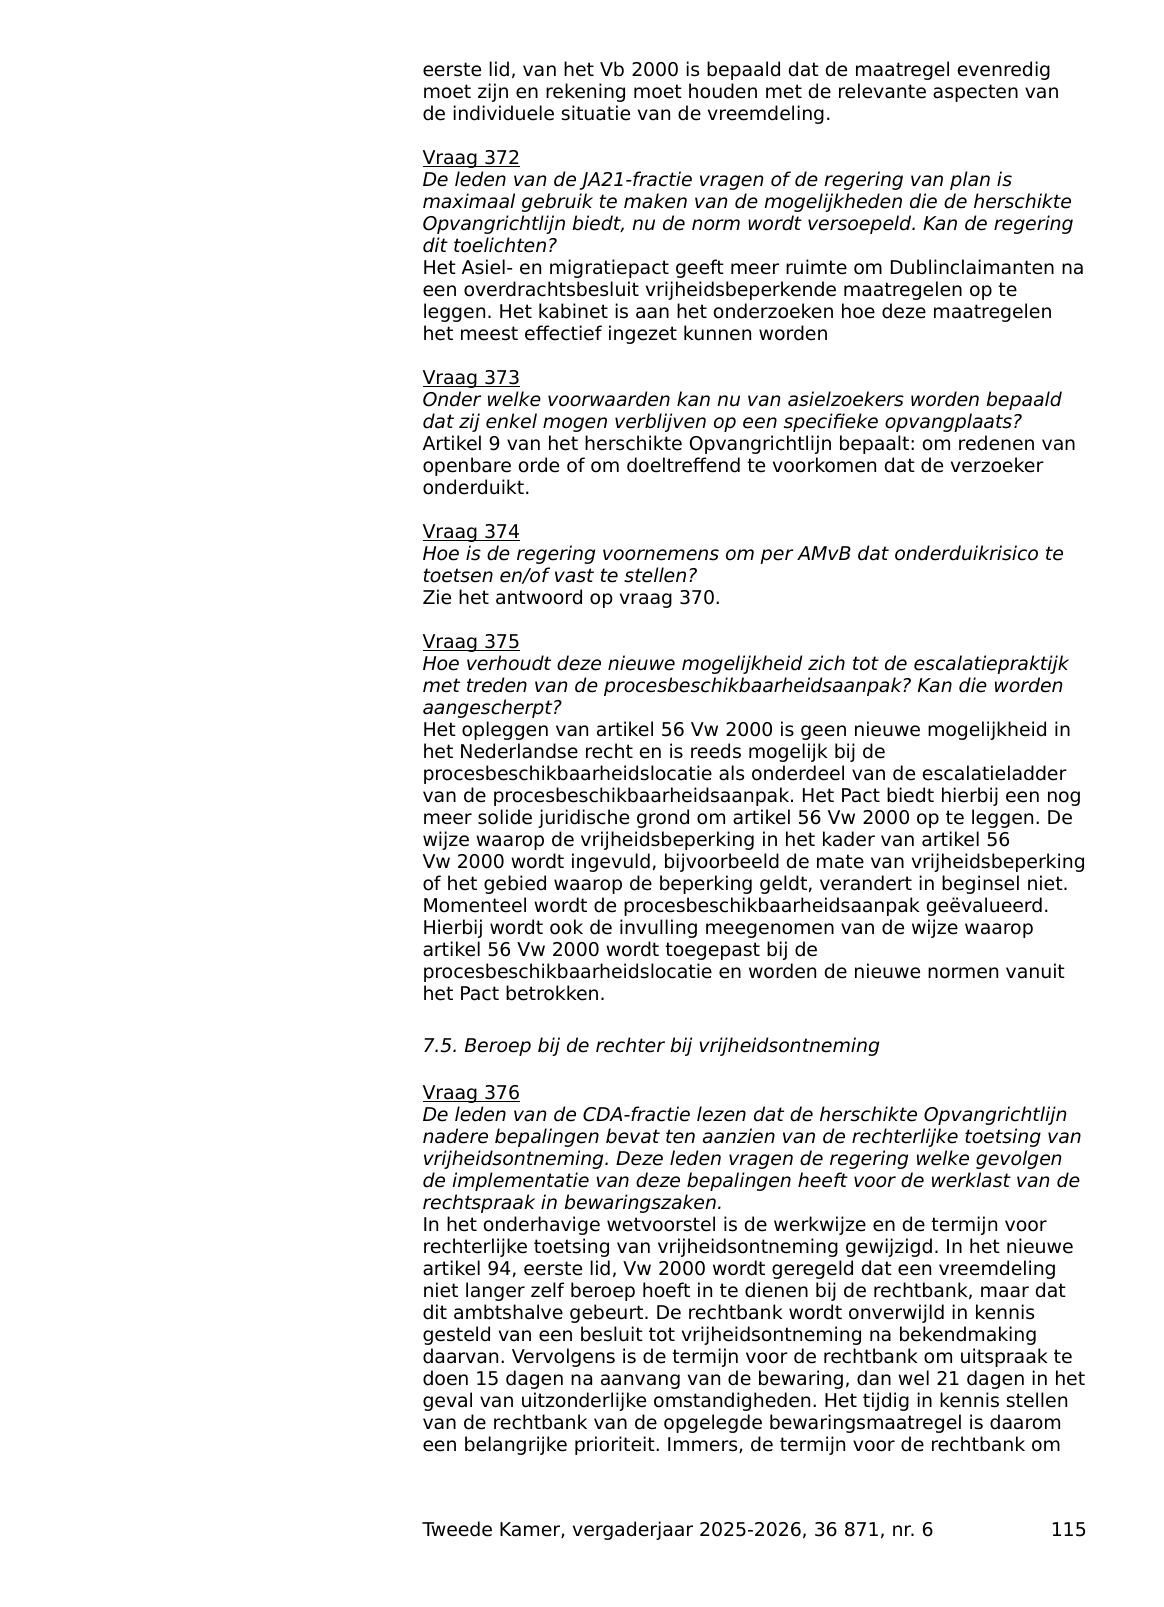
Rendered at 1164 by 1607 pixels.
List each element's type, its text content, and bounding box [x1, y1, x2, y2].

text Onder welke voorwaarden kan nu van asielzoekers worden bepaald dat zij enkel mogen verblijven op een specifieke opvangplaats? [422, 389, 1087, 433]
text Hoe is de regering voornemens om per AMvB dat onderduikrisico te toetsen en/of vast te stellen? [422, 543, 1087, 587]
text De leden van de CDA-fractie lezen dat de herschikte Opvangrichtlijn nadere bepalingen bevat ten aanzien van de rechterlijke toetsing van vrijheidsontneming. Deze leden vragen de regering welke gevolgen de implementatie van deze bepalingen heeft voor de werklast van de rechtspraak in bewaringszaken. [422, 1104, 1087, 1214]
text Vraag 372 [422, 147, 1087, 169]
text Hoe verhoudt deze nieuwe mogelijkheid zich tot de escalatiepraktijk met treden van de procesbeschikbaarheidsaanpak? Kan die worden aangescherpt? [422, 653, 1087, 719]
subtitle 7.5. Beroep bij de rechter bij vrijheidsontneming [422, 1035, 1087, 1057]
text Vraag 375 [422, 631, 1087, 653]
text eerste lid, van het Vb 2000 is bepaald dat de maatregel evenredig moet zijn en rekening moet houden met de relevante aspecten van de individuele situatie van de vreemdeling. [422, 59, 1087, 125]
text De leden van de JA21-fractie vragen of de regering van plan is maximaal gebruik te maken van de mogelijkheden die de herschikte Opvangrichtlijn biedt, nu de norm wordt versoepeld. Kan de regering dit toelichten? [422, 169, 1087, 257]
text Vraag 376 [422, 1082, 1087, 1104]
text In het onderhavige wetvoorstel is de werkwijze en de termijn voor rechterlijke toetsing van vrijheidsontneming gewijzigd. In het nieuwe artikel 94, eerste lid, Vw 2000 wordt geregeld dat een vreemdeling niet langer zelf beroep hoeft in te dienen bij de rechtbank, maar dat dit ambtshalve gebeurt. De rechtbank wordt onverwijld in kennis gesteld van een besluit tot vrijheidsontneming na bekendmaking daarvan. Vervolgens is de termijn voor de rechtbank om uitspraak te doen 15 dagen na aanvang van de bewaring, dan wel 21 dagen in het geval van uitzonderlijke omstandigheden. Het tijdig in kennis stellen van de rechtbank van de opgelegde bewaringsmaatregel is daarom een belangrijke prioriteit. Immers, de termijn voor de rechtbank om [422, 1214, 1087, 1456]
text Het opleggen van artikel 56 Vw 2000 is geen nieuwe mogelijkheid in het Nederlandse recht en is reeds mogelijk bij de procesbeschikbaarheidslocatie als onderdeel van de escalatieladder van de procesbeschikbaarheidsaanpak. Het Pact biedt hierbij een nog meer solide juridische grond om artikel 56 Vw 2000 op te leggen. De wijze waarop de vrijheidsbeperking in het kader van artikel 56 Vw 2000 wordt ingevuld, bijvoorbeeld de mate van vrijheidsbeperking of het gebied waarop de beperking geldt, verandert in beginsel niet. Momenteel wordt de procesbeschikbaarheidsaanpak geëvalueerd. Hierbij wordt ook de invulling meegenomen van de wijze waarop artikel 56 Vw 2000 wordt toegepast bij de procesbeschikbaarheidslocatie en worden de nieuwe normen vanuit het Pact betrokken. [422, 719, 1087, 1005]
text Artikel 9 van het herschikte Opvangrichtlijn bepaalt: om redenen van openbare orde of om doeltreffend te voorkomen dat de verzoeker onderduikt. [422, 433, 1087, 499]
text Vraag 374 [422, 521, 1087, 543]
text Het Asiel- en migratiepact geeft meer ruimte om Dublinclaimanten na een overdrachtsbesluit vrijheidsbeperkende maatregelen op te leggen. Het kabinet is aan het onderzoeken hoe deze maatregelen het meest effectief ingezet kunnen worden [422, 257, 1087, 345]
text Zie het antwoord op vraag 370. [422, 587, 1087, 609]
text Vraag 373 [422, 367, 1087, 389]
